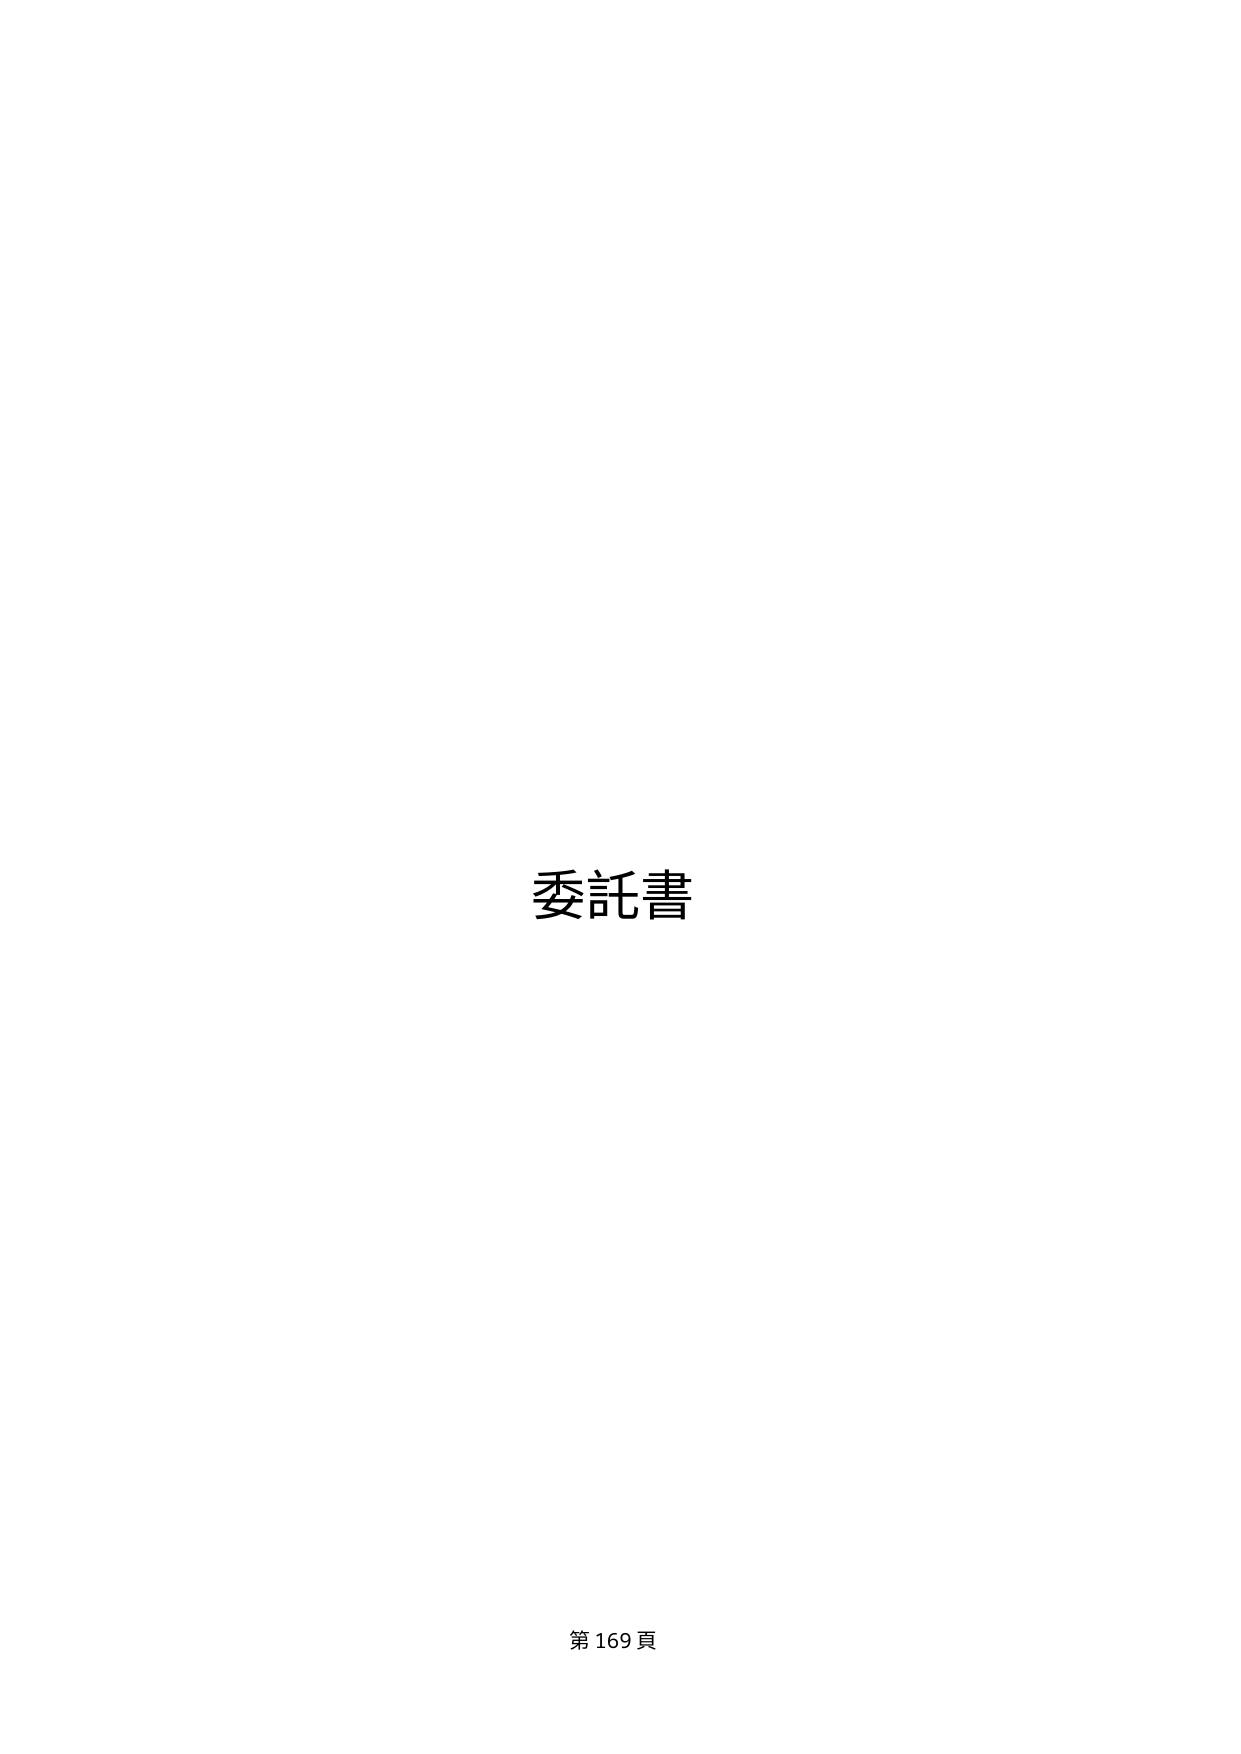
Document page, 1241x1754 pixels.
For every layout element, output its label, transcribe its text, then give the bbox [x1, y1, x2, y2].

text 委託書 [118, 818, 1107, 943]
